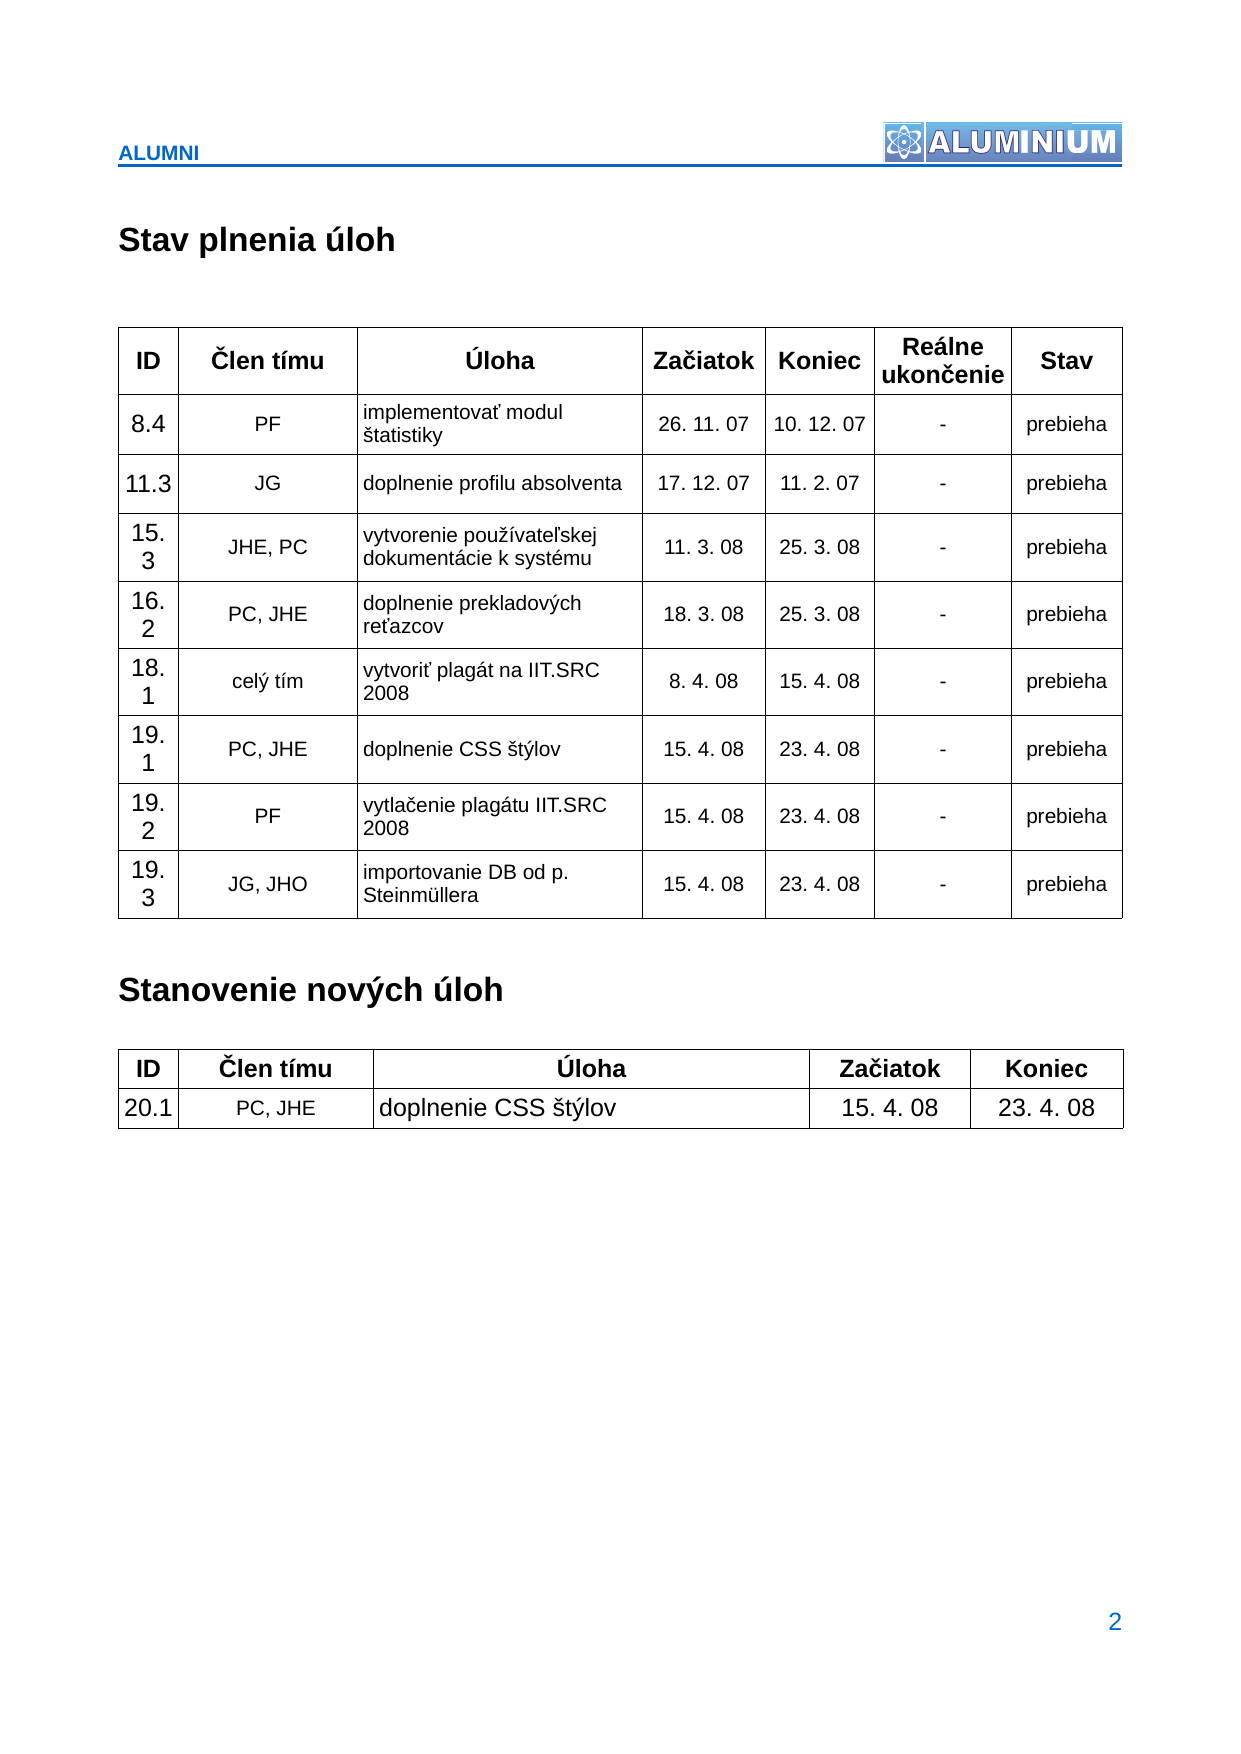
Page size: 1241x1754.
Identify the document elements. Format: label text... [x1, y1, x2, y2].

table_cell 8. 4. 08 [643, 649, 765, 715]
table_cell 23. 4. 08 [766, 784, 874, 850]
table_cell JG, JHO [179, 851, 357, 918]
table_cell JG [179, 455, 357, 513]
table_cell 15. 4. 08 [643, 851, 765, 918]
table_cell - [875, 455, 1011, 513]
table_cell 19.2 [119, 784, 178, 850]
table_cell 19.1 [119, 716, 178, 783]
table_cell 25. 3. 08 [766, 514, 874, 581]
table_cell 15. 4. 08 [810, 1089, 970, 1127]
table_cell 11. 3. 08 [643, 514, 765, 581]
table_header Úloha [374, 1050, 809, 1088]
table_cell doplnenie prekladových reťazcov [358, 582, 642, 648]
table_cell 11. 2. 07 [766, 455, 874, 513]
table_header ID [119, 1050, 178, 1088]
table_header Reálne ukončenie [875, 328, 1011, 394]
table_cell prebieha [1012, 649, 1122, 715]
table_header Začiatok [643, 328, 765, 394]
table_cell - [875, 582, 1011, 648]
table_cell prebieha [1012, 455, 1122, 513]
table_header Úloha [358, 328, 642, 394]
table_cell - [875, 851, 1011, 918]
table_cell 15.3 [119, 514, 178, 581]
table_cell - [875, 716, 1011, 783]
table_cell doplnenie CSS štýlov [358, 716, 642, 783]
table_cell prebieha [1012, 395, 1122, 454]
table_cell 23. 4. 08 [971, 1089, 1123, 1127]
table_cell 11.3 [119, 455, 178, 513]
table_cell 19.3 [119, 851, 178, 918]
table_cell 15. 4. 08 [766, 649, 874, 715]
table_cell PC, JHE [179, 582, 357, 648]
subtitle Stav plnenia úloh [118, 221, 1122, 258]
table_cell prebieha [1012, 514, 1122, 581]
table_cell PC, JHE [179, 716, 357, 783]
table_header Člen tímu [179, 328, 357, 394]
table_cell importovanie DB od p. Steinmüllera [358, 851, 642, 918]
table_cell implementovať modul štatistiky [358, 395, 642, 454]
table_header Koniec [971, 1050, 1123, 1088]
table_cell 16.2 [119, 582, 178, 648]
table_header Stav [1012, 328, 1122, 394]
table_cell 26. 11. 07 [643, 395, 765, 454]
subtitle Stanovenie nových úloh [118, 971, 1122, 1008]
table_cell PC, JHE [179, 1089, 373, 1127]
table_cell 25. 3. 08 [766, 582, 874, 648]
table_cell vytvorenie používateľskej dokumentácie k systému [358, 514, 642, 581]
table_cell 20.1 [119, 1089, 178, 1127]
table_header Začiatok [810, 1050, 970, 1088]
table_cell prebieha [1012, 582, 1122, 648]
table_cell 18.1 [119, 649, 178, 715]
table_cell PF [179, 395, 357, 454]
table_cell doplnenie CSS štýlov [374, 1089, 809, 1127]
table_cell celý tím [179, 649, 357, 715]
table_header Člen tímu [179, 1050, 373, 1088]
table_cell 15. 4. 08 [643, 784, 765, 850]
table_cell - [875, 784, 1011, 850]
table_cell 23. 4. 08 [766, 851, 874, 918]
table_cell prebieha [1012, 851, 1122, 918]
table_cell JHE, PC [179, 514, 357, 581]
table_cell 18. 3. 08 [643, 582, 765, 648]
table_cell 10. 12. 07 [766, 395, 874, 454]
table_cell - [875, 395, 1011, 454]
table_cell 8.4 [119, 395, 178, 454]
table_cell prebieha [1012, 716, 1122, 783]
table_header Koniec [766, 328, 874, 394]
table_cell vytvoriť plagát na IIT.SRC 2008 [358, 649, 642, 715]
table_cell doplnenie profilu absolventa [358, 455, 642, 513]
table_cell 15. 4. 08 [643, 716, 765, 783]
table_cell - [875, 514, 1011, 581]
table_cell 17. 12. 07 [643, 455, 765, 513]
table_cell PF [179, 784, 357, 850]
table_cell vytlačenie plagátu IIT.SRC 2008 [358, 784, 642, 850]
table_cell - [875, 649, 1011, 715]
table_header ID [119, 328, 178, 394]
table_cell prebieha [1012, 784, 1122, 850]
table_cell 23. 4. 08 [766, 716, 874, 783]
